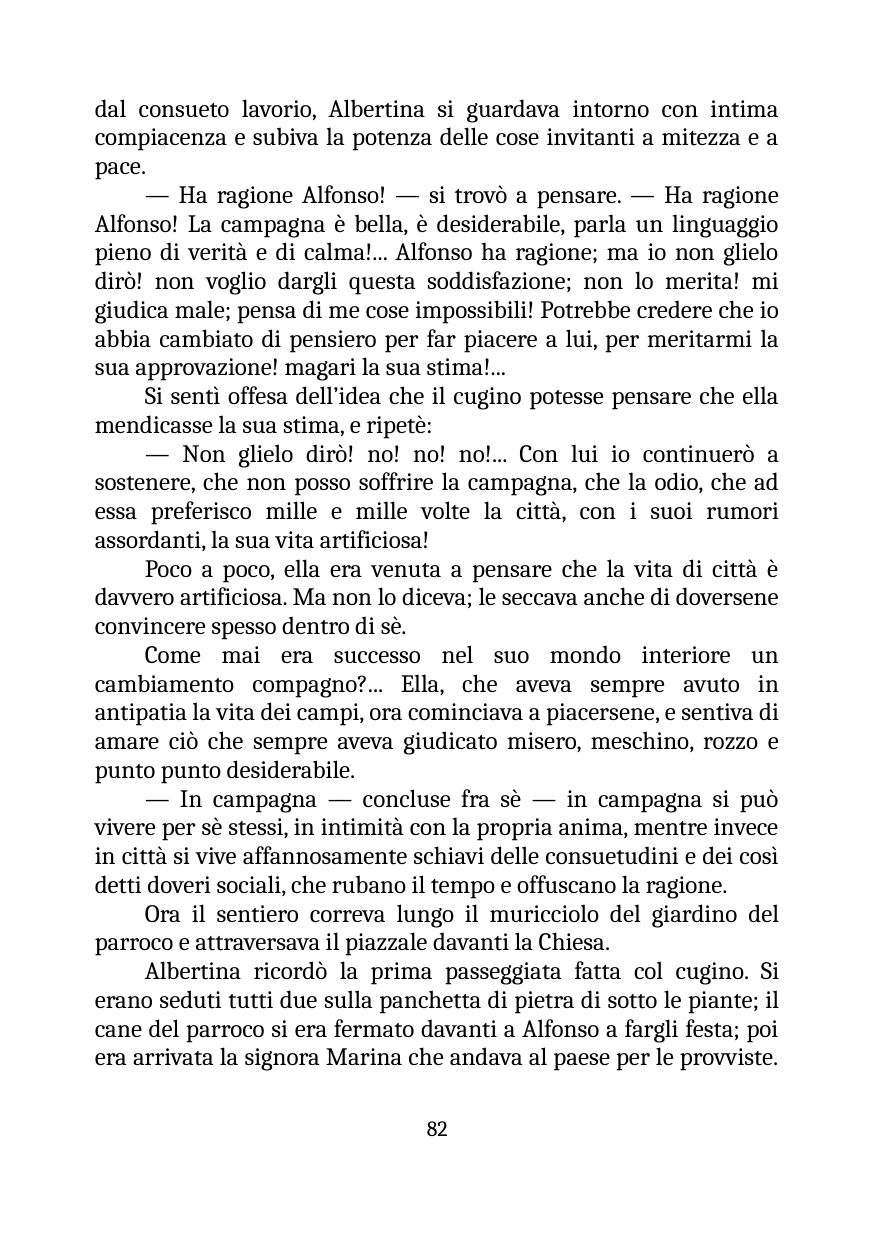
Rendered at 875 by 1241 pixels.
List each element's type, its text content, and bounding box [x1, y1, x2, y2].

text — Non glielo dirò! no! no! no!... Con lui io continuerò a sostenere, che non posso soffrire la campagna, che la odio, che ad essa preferisco mille e mille volte la città, con i suoi rumori assordanti, la sua vita artificiosa! [94, 439, 779, 554]
text Poco a poco, ella era venuta a pensare che la vita di città è davvero artificiosa. Ma non lo diceva; le seccava anche di doversene convincere spesso dentro di sè. [94, 554, 779, 641]
text — In campagna — concluse fra sè — in campagna si può vivere per sè stessi, in intimità con la propria anima, mentre invece in città si vive affannosamente schiavi delle consuetudini e dei così detti doveri sociali, che rubano il tempo e offuscano la ragione. [94, 784, 779, 899]
text Albertina ricordò la prima passeggiata fatta col cugino. Si erano seduti tutti due sulla panchetta di pietra di sotto le piante; il cane del parroco si era fermato davanti a Alfonso a fargli festa; poi era arrivata la signora Marina che andava al paese per le provviste. [94, 957, 779, 1072]
text Si sentì offesa dell’idea che il cugino potesse pensare che ella mendicasse la sua stima, e ripetè: [94, 382, 779, 439]
text dal consueto lavorio, Albertina si guardava intorno con intima compiacenza e subiva la potenza delle cose invitanti a mitezza e a pace. [94, 94, 779, 181]
text — Ha ragione Alfonso! — si trovò a pensare. — Ha ragione Alfonso! La campagna è bella, è desiderabile, parla un linguaggio pieno di verità e di calma!... Alfonso ha ragione; ma io non glielo dirò! non voglio dargli questa soddisfazione; non lo merita! mi giudica male; pensa di me cose impossibili! Potrebbe credere che io abbia cambiato di pensiero per far piacere a lui, per meritarmi la sua approvazione! magari la sua stima!... [94, 181, 779, 382]
text Come mai era successo nel suo mondo interiore un cambiamento compagno?... Ella, che aveva sempre avuto in antipatia la vita dei campi, ora cominciava a piacersene, e sentiva di amare ciò che sempre aveva giudicato misero, meschino, rozzo e punto punto desiderabile. [94, 641, 779, 784]
text Ora il sentiero correva lungo il muricciolo del giardino del parroco e attraversava il piazzale davanti la Chiesa. [94, 899, 779, 957]
